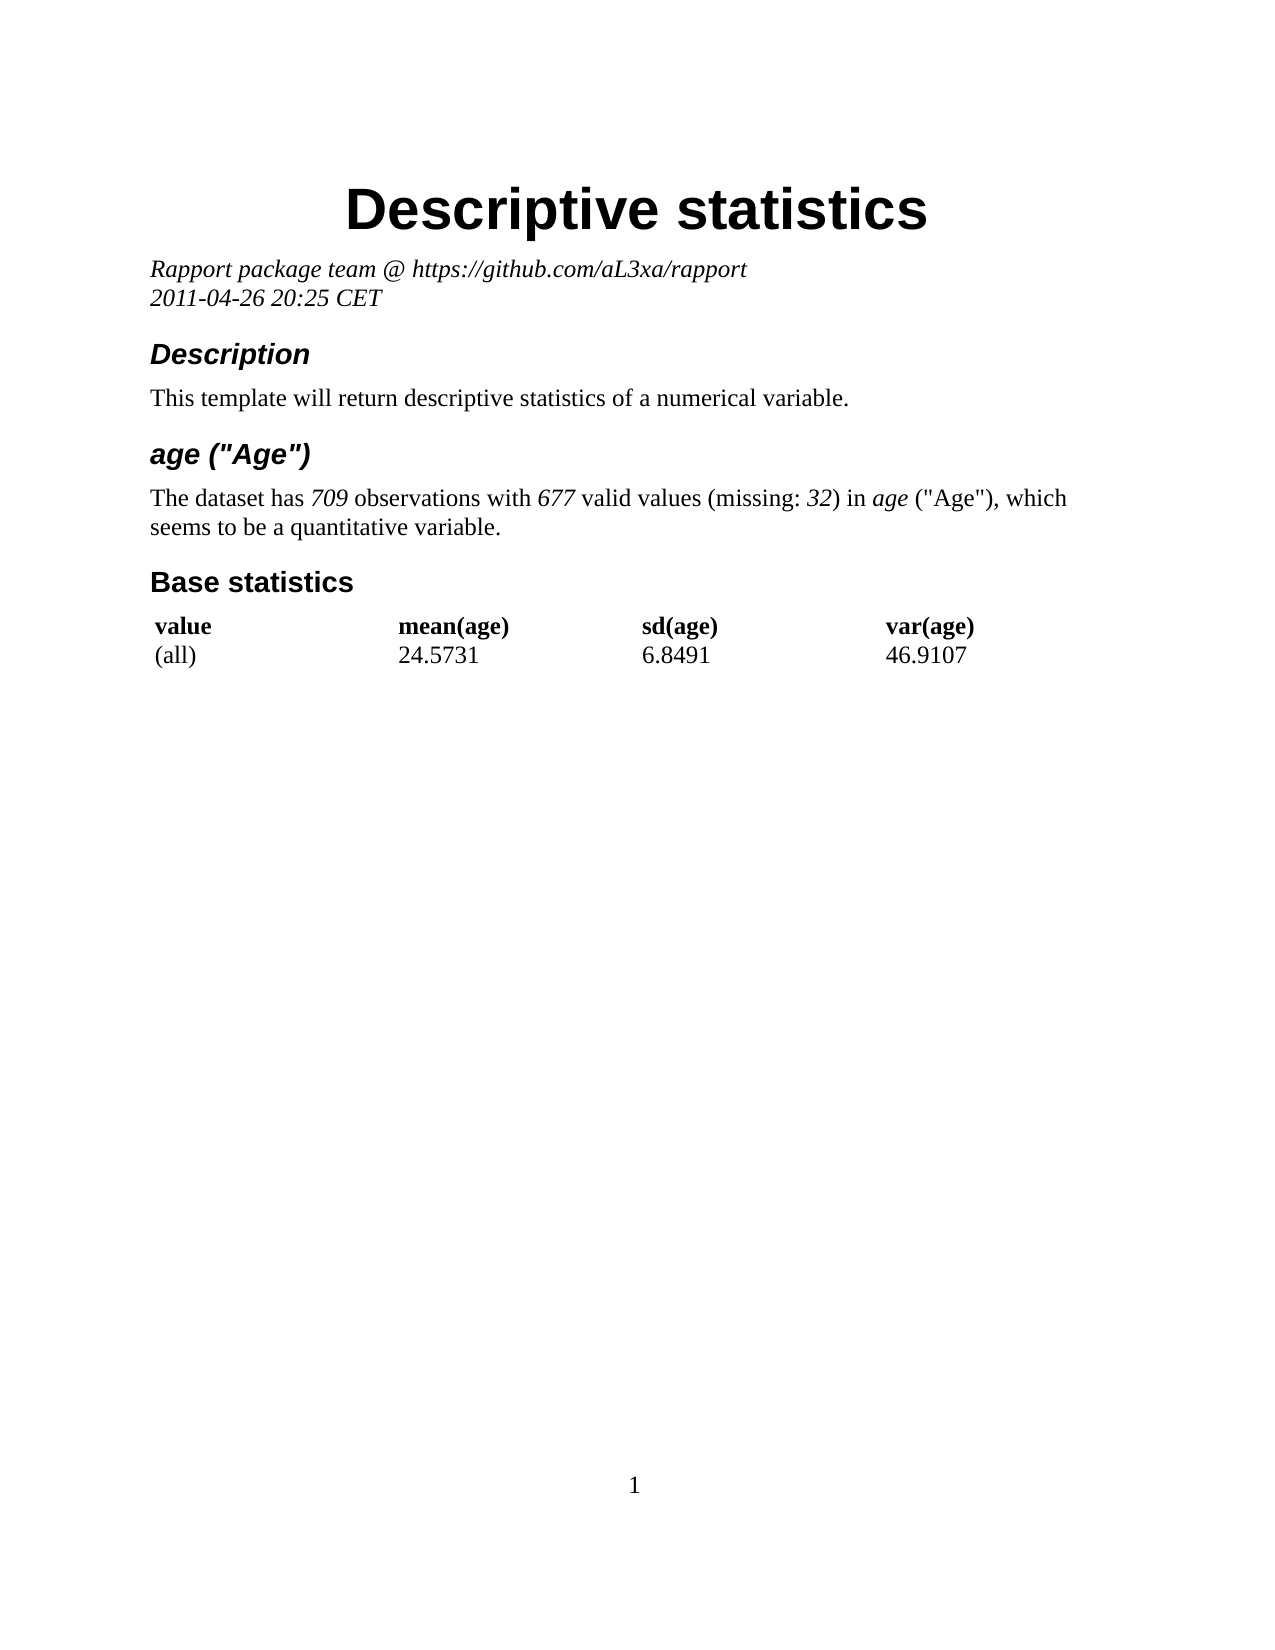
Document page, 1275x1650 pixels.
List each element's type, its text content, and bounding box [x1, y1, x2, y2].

text This template will return descriptive statistics of a numerical variable. [150, 383, 1125, 412]
table_cell (all) [150, 640, 394, 669]
table_cell 6.8491 [638, 640, 881, 669]
title Descriptive statistics [150, 175, 1125, 242]
subtitle Description [150, 337, 1125, 371]
subtitle Base statistics [150, 565, 1125, 599]
text The dataset has 709 observations with 677 valid values (missing: 32) in age ("Age"), which seems to be a quantitative variable. [150, 483, 1125, 540]
table_header value [150, 611, 394, 640]
subtitle age ("Age") [150, 437, 1125, 470]
table_header var(age) [881, 611, 1125, 640]
table_cell 46.9107 [881, 640, 1125, 669]
table_cell 24.5731 [394, 640, 637, 669]
table_header mean(age) [394, 611, 637, 640]
text 2011-04-26 20:25 CET [150, 283, 1125, 312]
table_header sd(age) [638, 611, 881, 640]
text Rapport package team @ https://github.com/aL3xa/rapport [150, 254, 1125, 283]
